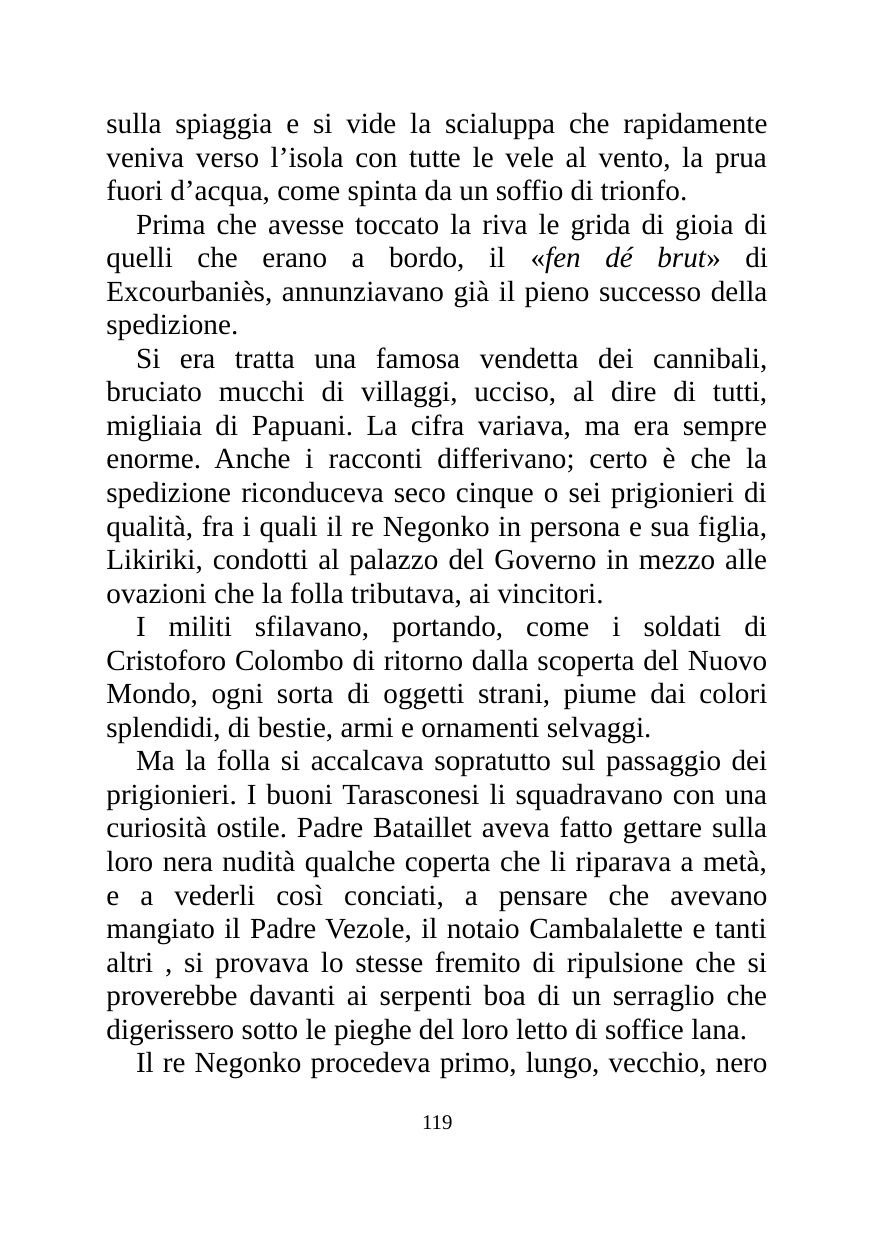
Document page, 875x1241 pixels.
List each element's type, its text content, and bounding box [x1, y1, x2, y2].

text Prima che avesse toccato la riva le grida di gioia di quelli che erano a bordo, il «fen dé brut» di Excourbaniès, annunziavano già il pieno successo della spedizione. [106, 207, 768, 341]
text Il re Negonko procedeva primo, lungo, vecchio, nero [106, 1045, 768, 1079]
text Si era tratta una famosa vendetta dei cannibali, bruciato mucchi di villaggi, ucciso, al dire di tutti, migliaia di Papuani. La cifra variava, ma era sempre enorme. Anche i racconti differivano; certo è che la spedizione riconduceva seco cinque o sei prigionieri di qualità, fra i quali il re Negonko in persona e sua figlia, Likiriki, condotti al palazzo del Governo in mezzo alle ovazioni che la folla tributava, ai vincitori. [106, 341, 768, 609]
text Ma la folla si accalcava sopratutto sul passaggio dei prigionieri. I buoni Tarasconesi li squadravano con una curiosità ostile. Padre Bataillet aveva fatto gettare sulla loro nera nudità qualche coperta che li riparava a metà, e a vederli così conciati, a pensare che avevano mangiato il Padre Vezole, il notaio Cambalalette e tanti altri , si provava lo stesse fremito di ripulsione che si proverebbe davanti ai serpenti boa di un serraglio che digerissero sotto le pieghe del loro letto di soffice lana. [106, 743, 768, 1045]
text I militi sfilavano, portando, come i soldati di Cristoforo Colombo di ritorno dalla scoperta del Nuovo Mondo, ogni sorta di oggetti strani, piume dai colori splendidi, di bestie, armi e ornamenti selvaggi. [106, 609, 768, 743]
text sulla spiaggia e si vide la scialuppa che rapidamente veniva verso l’isola con tutte le vele al vento, la prua fuori d’acqua, come spinta da un soffio di trionfo. [106, 106, 768, 207]
